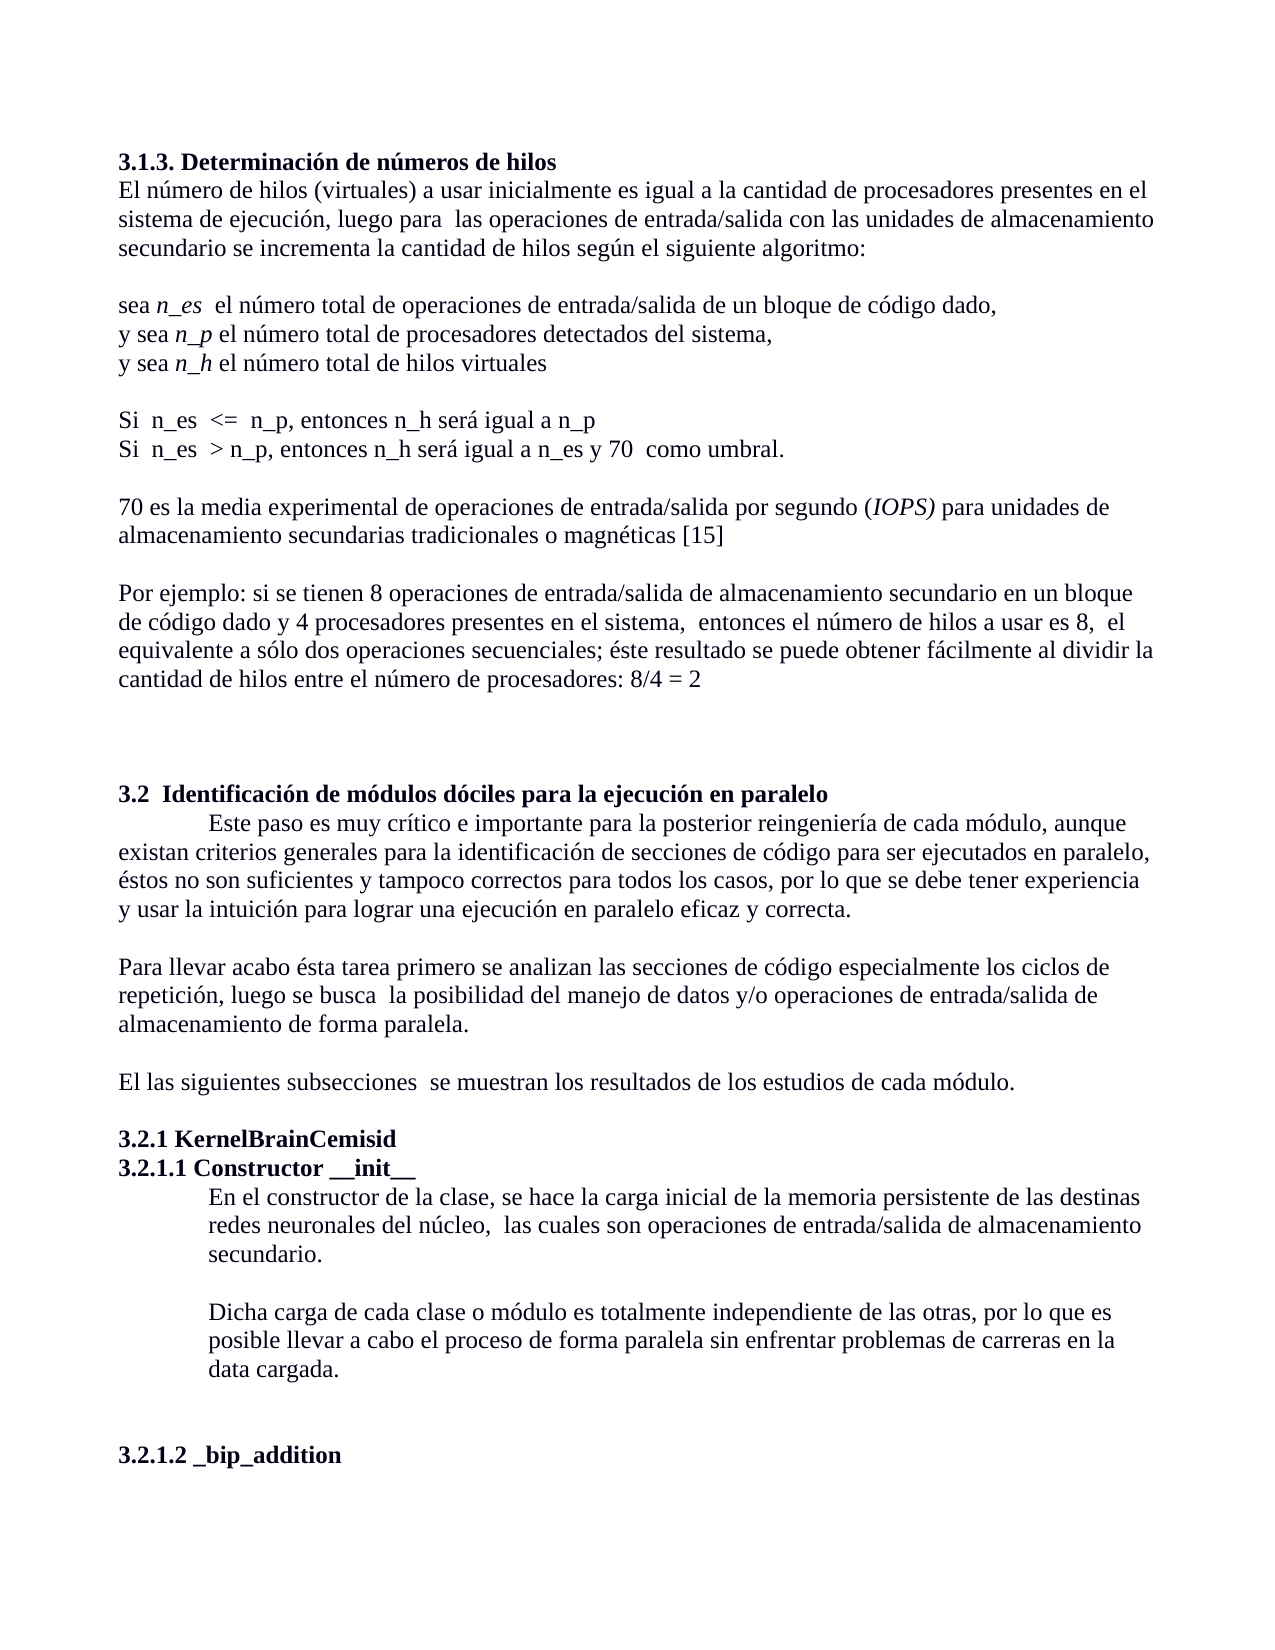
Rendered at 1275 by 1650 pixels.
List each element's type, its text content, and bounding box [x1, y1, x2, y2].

text En el constructor de la clase, se hace la carga inicial de la memoria persistente de las destinas redes neuronales del núcleo, las cuales son operaciones de entrada/salida de almacenamiento secundario. [118, 1182, 1157, 1268]
text 3.2.1.2 _bip_addition [118, 1441, 1157, 1469]
text Dicha carga de cada clase o módulo es totalmente independiente de las otras, por lo que es posible llevar a cabo el proceso de forma paralela sin enfrentar problemas de carreras en la data cargada. [118, 1297, 1157, 1383]
text y sea n_h el número total de hilos virtuales [118, 348, 1157, 377]
text 3.1.3. Determinación de números de hilos [118, 147, 1157, 176]
text El las siguientes subsecciones se muestran los resultados de los estudios de cada módulo. [118, 1067, 1157, 1096]
text Este paso es muy crítico e importante para la posterior reingeniería de cada módulo, aunque existan criterios generales para la identificación de secciones de código para ser ejecutados en paralelo, éstos no son suficientes y tampoco correctos para todos los casos, por lo que se debe tener experiencia y usar la intuición para lograr una ejecución en paralelo eficaz y correcta. [118, 808, 1157, 923]
text y sea n_p el número total de procesadores detectados del sistema, [118, 319, 1157, 348]
text 3.2.1 KernelBrainCemisid [118, 1124, 1157, 1153]
text sea n_es el número total de operaciones de entrada/salida de un bloque de código dado, [118, 291, 1157, 319]
text 70 es la media experimental de operaciones de entrada/salida por segundo (IOPS) para unidades de almacenamiento secundarias tradicionales o magnéticas [15] [118, 492, 1157, 549]
text Si n_es > n_p, entonces n_h será igual a n_es y 70 como umbral. [118, 434, 1157, 463]
text Si n_es <= n_p, entonces n_h será igual a n_p [118, 406, 1157, 434]
text Para llevar acabo ésta tarea primero se analizan las secciones de código especialmente los ciclos de repetición, luego se busca la posibilidad del manejo de datos y/o operaciones de entrada/salida de almacenamiento de forma paralela. [118, 952, 1157, 1038]
text El número de hilos (virtuales) a usar inicialmente es igual a la cantidad de procesadores presentes en el sistema de ejecución, luego para las operaciones de entrada/salida con las unidades de almacenamiento secundario se incrementa la cantidad de hilos según el siguiente algoritmo: [118, 176, 1157, 262]
text 3.2.1.1 Constructor __init__ [118, 1153, 1157, 1182]
text 3.2 Identificación de módulos dóciles para la ejecución en paralelo [118, 779, 1157, 808]
text Por ejemplo: si se tienen 8 operaciones de entrada/salida de almacenamiento secundario en un bloque de código dado y 4 procesadores presentes en el sistema, entonces el número de hilos a usar es 8, el equivalente a sólo dos operaciones secuenciales; éste resultado se puede obtener fácilmente al dividir la cantidad de hilos entre el número de procesadores: 8/4 = 2 [118, 578, 1157, 693]
